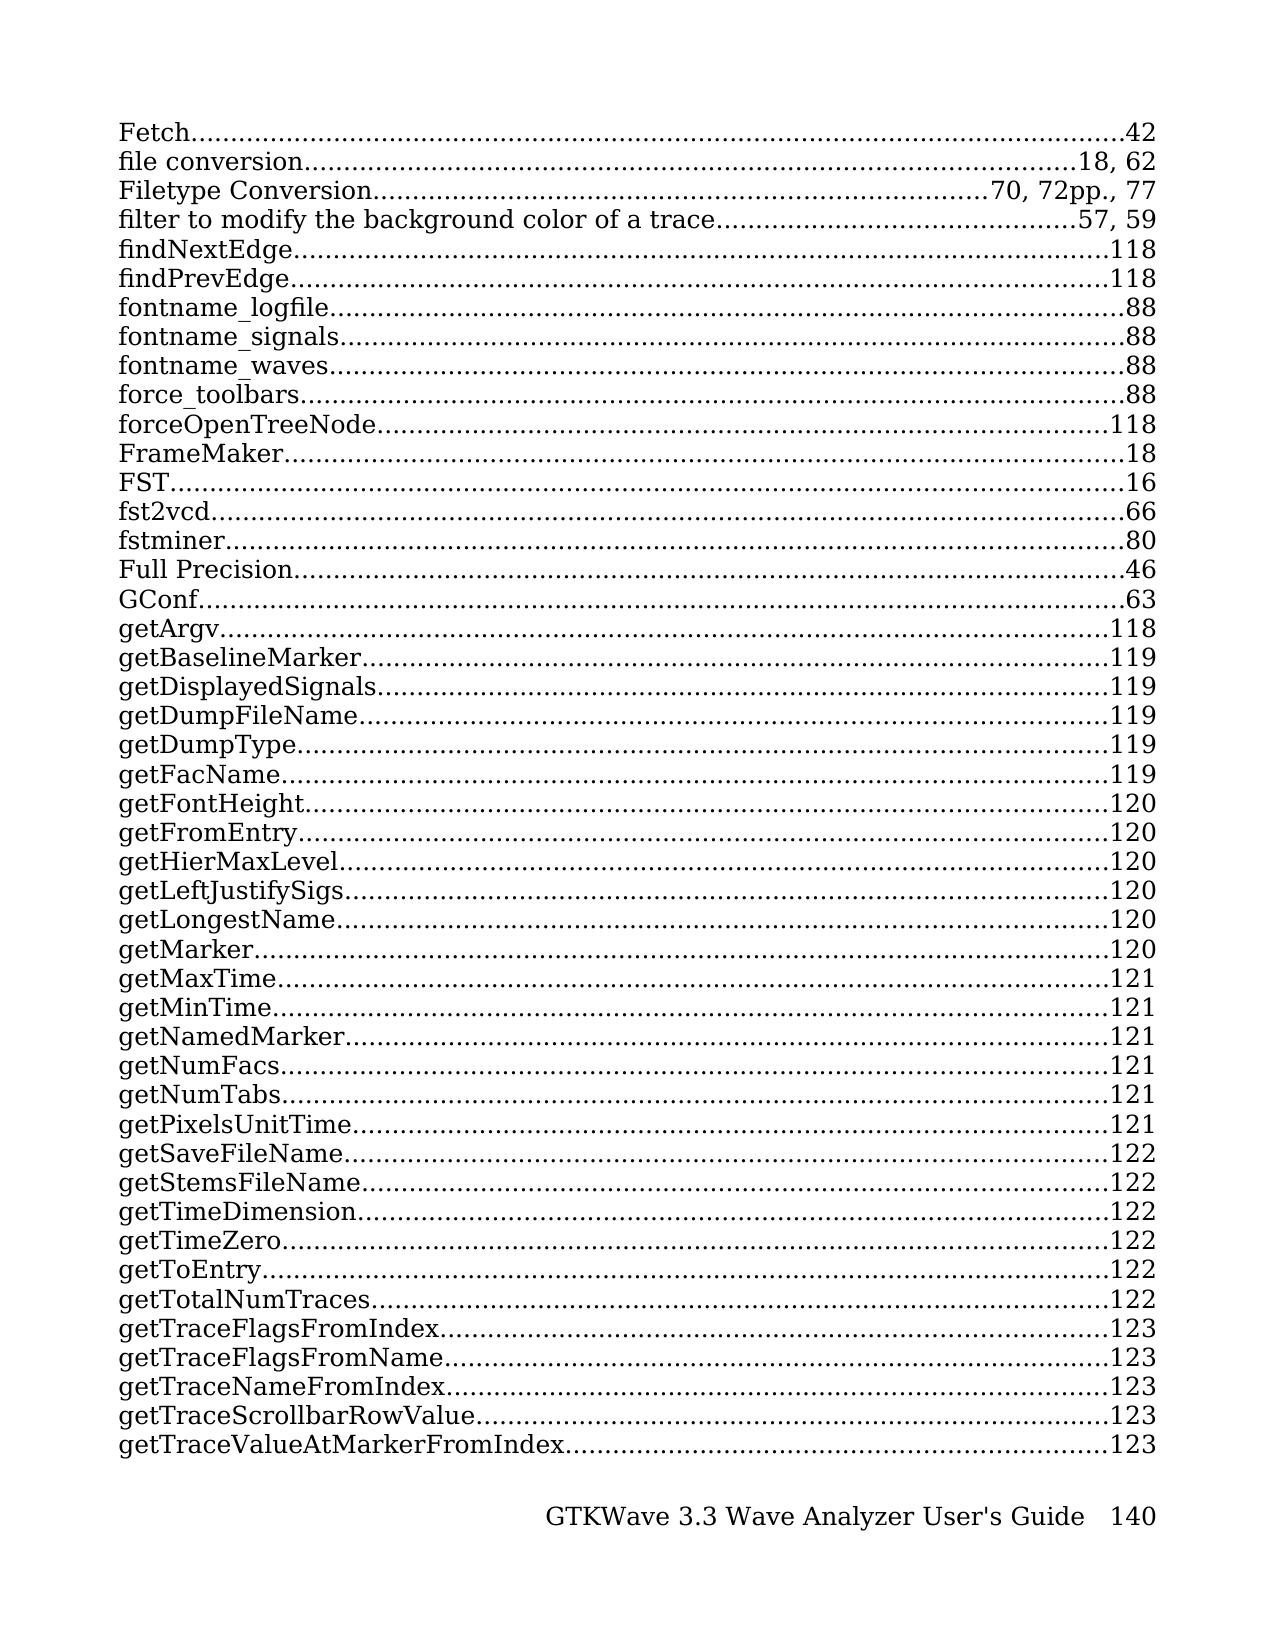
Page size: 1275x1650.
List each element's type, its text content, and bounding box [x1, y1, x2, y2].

text file conversion 18, 62 [118, 147, 1157, 176]
text getDumpType 119 [118, 731, 1157, 760]
text getMarker 120 [118, 935, 1157, 964]
text getArgv 118 [118, 614, 1157, 643]
text getFromEntry 120 [118, 818, 1157, 847]
text getDisplayedSignals 119 [118, 672, 1157, 701]
text getLeftJustifySigs 120 [118, 876, 1157, 906]
text getFacName 119 [118, 760, 1157, 789]
text getTimeDimension 122 [118, 1197, 1157, 1226]
text getTotalNumTraces 122 [118, 1285, 1157, 1314]
text getDumpFileName 119 [118, 701, 1157, 731]
text getHierMaxLevel 120 [118, 847, 1157, 876]
text getTraceNameFromIndex 123 [118, 1372, 1157, 1401]
text forceOpenTreeNode 118 [118, 410, 1157, 439]
text findNextEdge 118 [118, 235, 1157, 264]
text Full Precision 46 [118, 556, 1157, 585]
text getSaveFileName 122 [118, 1139, 1157, 1168]
text Filetype Conversion 70, 72pp., 77 [118, 176, 1157, 206]
text getToEntry 122 [118, 1256, 1157, 1285]
text getNumFacs 121 [118, 1051, 1157, 1081]
text GConf 63 [118, 585, 1157, 614]
text getNumTabs 121 [118, 1081, 1157, 1110]
text getTraceFlagsFromIndex 123 [118, 1314, 1157, 1343]
text FST 16 [118, 468, 1157, 497]
text getMinTime 121 [118, 993, 1157, 1022]
text fontname_logfile 88 [118, 293, 1157, 322]
text fontname_waves 88 [118, 351, 1157, 381]
text getPixelsUnitTime 121 [118, 1110, 1157, 1139]
text getLongestName 120 [118, 906, 1157, 935]
text getTraceValueAtMarkerFromIndex 123 [118, 1431, 1157, 1460]
text getNamedMarker 121 [118, 1022, 1157, 1051]
text fstminer 80 [118, 526, 1157, 556]
text filter to modify the background color of a trace 57, 59 [118, 206, 1157, 235]
text getTimeZero 122 [118, 1226, 1157, 1256]
text Fetch 42 [118, 118, 1157, 147]
text getStemsFileName 122 [118, 1168, 1157, 1197]
text force_toolbars 88 [118, 381, 1157, 410]
text fontname_signals 88 [118, 322, 1157, 351]
text FrameMaker 18 [118, 439, 1157, 468]
text getBaselineMarker 119 [118, 643, 1157, 672]
text findPrevEdge 118 [118, 264, 1157, 293]
text getMaxTime 121 [118, 964, 1157, 993]
text getTraceFlagsFromName 123 [118, 1343, 1157, 1372]
text getFontHeight 120 [118, 789, 1157, 818]
text fst2vcd 66 [118, 497, 1157, 526]
text getTraceScrollbarRowValue 123 [118, 1401, 1157, 1431]
